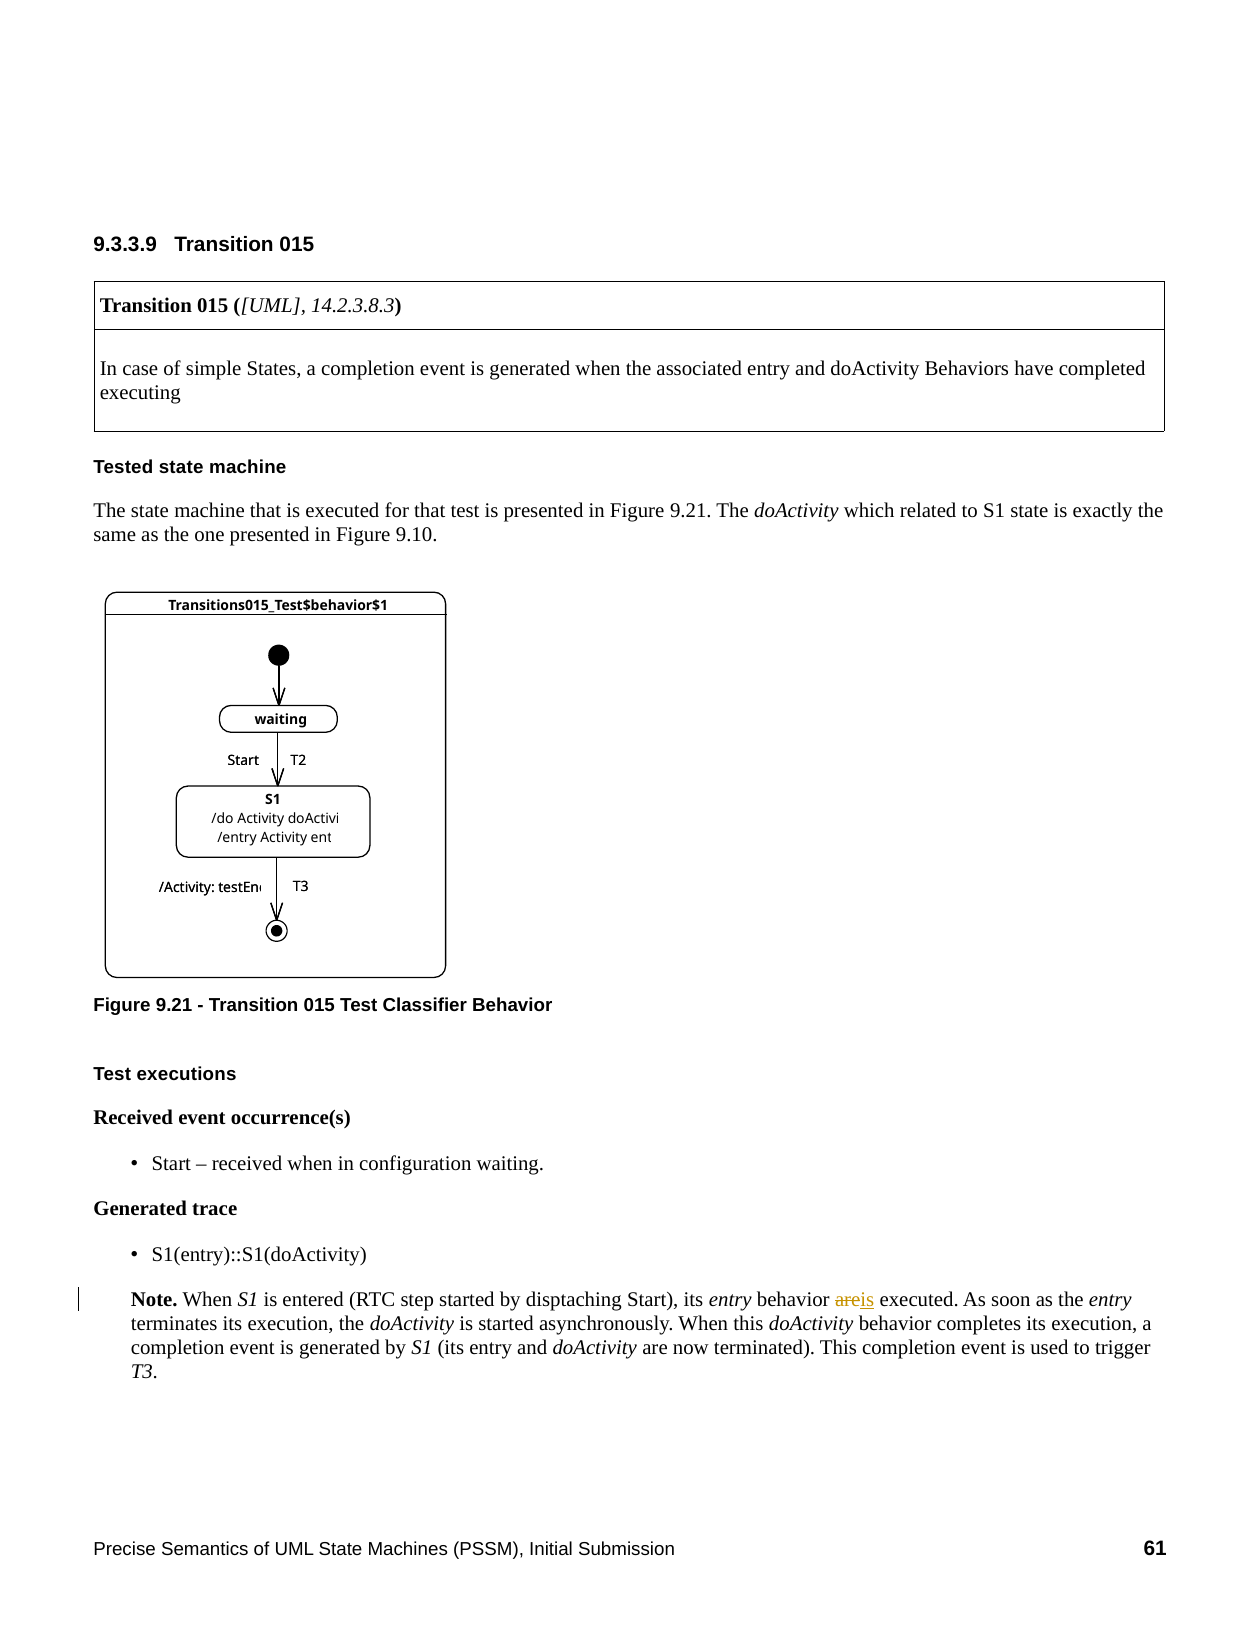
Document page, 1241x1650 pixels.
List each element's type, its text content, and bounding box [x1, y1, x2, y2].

list S1(entry)::S1(doActivity) [131, 1241, 1164, 1266]
subtitle Tested state machine [93, 456, 1164, 477]
text Generated trace [93, 1196, 1164, 1220]
subtitle Transition 015 [93, 231, 1164, 256]
table_cell In case of simple States, a completion event is generated when the associated entry and doActivity Behaviors have completed executing [95, 330, 1164, 431]
text Figure 9.21 - Transition 015 Test Classifier Behavior [93, 580, 640, 1016]
text Received event occurrence(s) [93, 1105, 1164, 1129]
subtitle Test executions [93, 567, 1164, 1084]
list Start – received when in configuration waiting. [131, 1150, 1164, 1175]
text The state machine that is executed for that test is presented in Figure 9.21. The doActivity which related to S1 state is exactly the same as the one presented in Figure 9.10. [93, 498, 1164, 546]
table_header Transition 015 ([UML], 14.2.3.8.3) [95, 282, 1164, 329]
text Note. When S1 is entered (RTC step started by disptaching Start), its entry behavior is executed. As soon as the entry terminates its execution, the doActivity is started asynchronously. When this doActivity behavior completes its execution, a completion event is generated by S1 (its entry and doActivity are now terminated). This completion event is used to trigger T3. [131, 1287, 1164, 1383]
